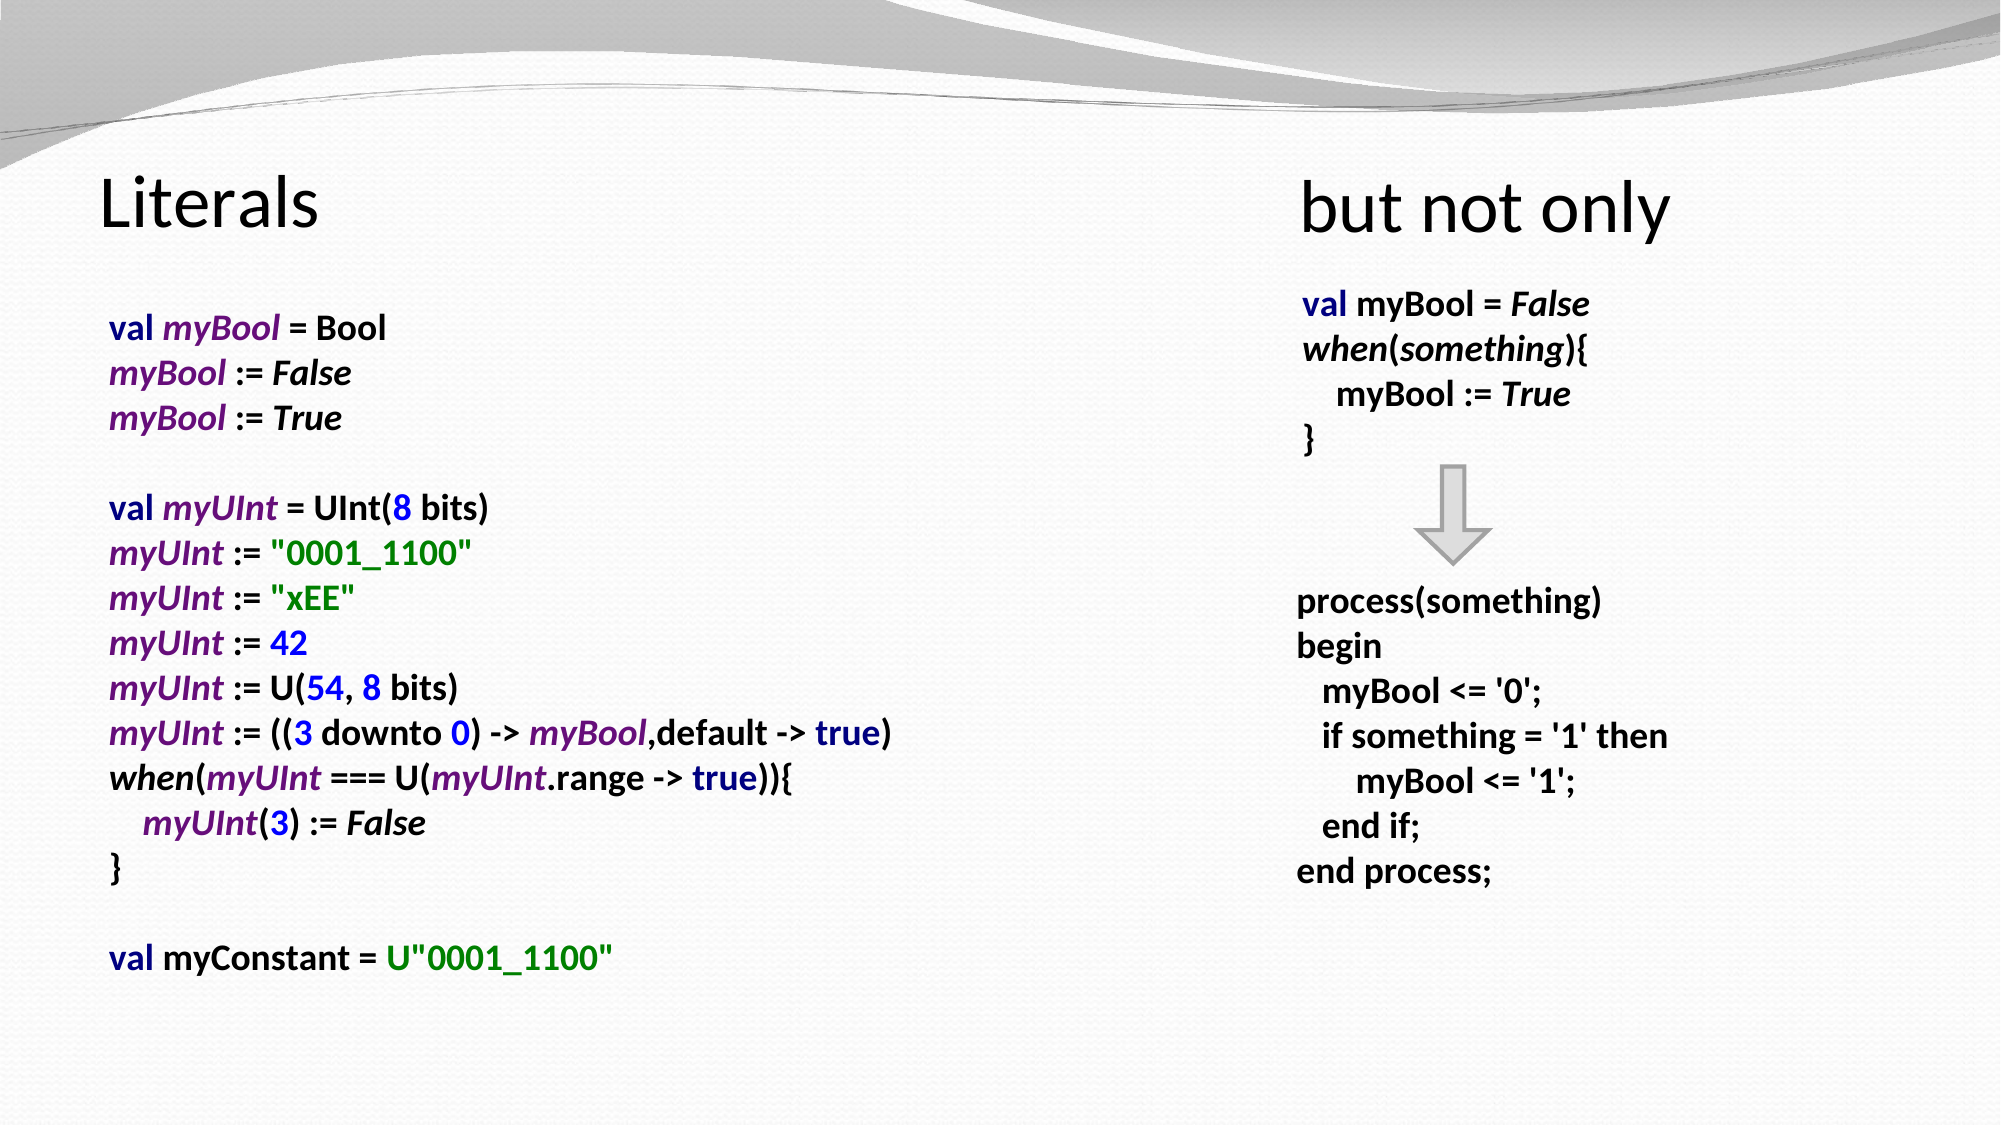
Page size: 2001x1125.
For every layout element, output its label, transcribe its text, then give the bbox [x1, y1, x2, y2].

picture [0, 0, 2001, 1125]
text_box [1418, 466, 1489, 564]
title but not only [1299, 60, 2001, 248]
text_box process(something) begin myBool <= '0'; if something = '1' then myBool <= '1'; end if; end process; [1281, 568, 1867, 922]
text_box val myBool = Bool myBool := False myBool := True val myUInt = UInt(8 bits) myUInt := "0001_1100" myUInt := "xEE" myUInt := 42 myUInt := U(54, 8 bits) myUInt := ((3 downto 0) -> myBool,default -> true) when(myUInt === U(myUInt.range -> true)){ myUInt(3) := False } val myConstant = U"0001_1100" [94, 295, 922, 986]
text_box val myBool = False when(something){ myBool := True } [1287, 271, 1607, 467]
title Literals [100, 54, 1985, 243]
